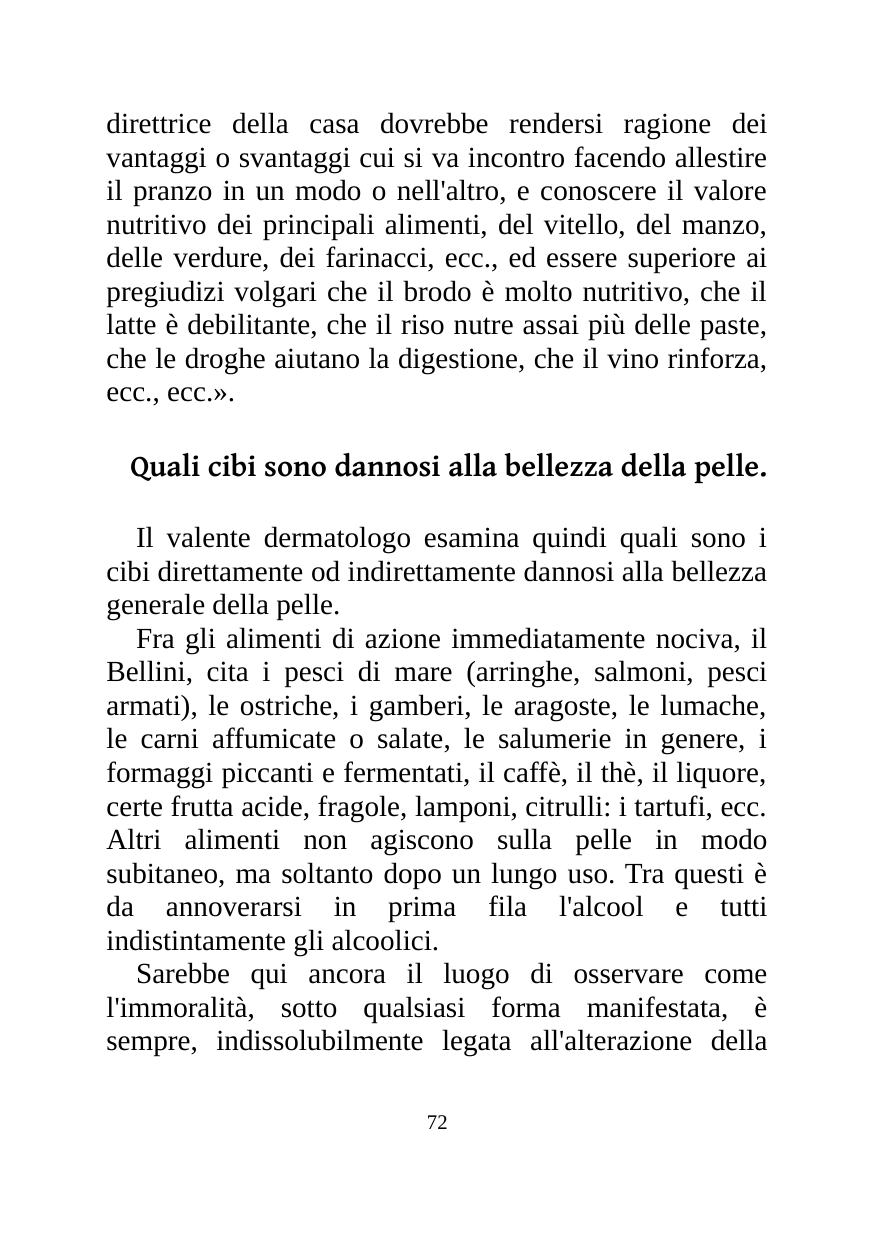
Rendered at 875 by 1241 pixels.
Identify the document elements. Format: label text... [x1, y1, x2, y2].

text Sarebbe qui ancora il luogo di osservare come l'immoralità, sotto qualsiasi forma manifestata, è sempre, indissolubilmente legata all'alterazione della [106, 956, 768, 1057]
subtitle Quali cibi sono dannosi alla bellezza della pelle. [106, 449, 768, 485]
text Fra gli alimenti di azione immediatamente nociva, il Bellini, cita i pesci di mare (arringhe, salmoni, pesci armati), le ostriche, i gamberi, le aragoste, le lumache, le carni affumicate o salate, le salumerie in genere, i formaggi piccanti e fermentati, il caffè, il thè, il liquore, certe frutta acide, fragole, lamponi, citrulli: i tartufi, ecc. Altri alimenti non agiscono sulla pelle in modo subitaneo, ma soltanto dopo un lungo uso. Tra questi è da annoverarsi in prima fila l'alcool e tutti indistintamente gli alcoolici. [106, 621, 768, 956]
text Il valente dermatologo esamina quindi quali sono i cibi direttamente od indirettamente dannosi alla bellezza generale della pelle. [106, 520, 768, 621]
text direttrice della casa dovrebbe rendersi ragione dei vantaggi o svantaggi cui si va incontro facendo allestire il pranzo in un modo o nell'altro, e conoscere il valore nutritivo dei principali alimenti, del vitello, del manzo, delle verdure, dei farinacci, ecc., ed essere superiore ai pregiudizi volgari che il brodo è molto nutritivo, che il latte è debilitante, che il riso nutre assai più delle paste, che le droghe aiutano la digestione, che il vino rinforza, ecc., ecc.». [106, 106, 768, 408]
